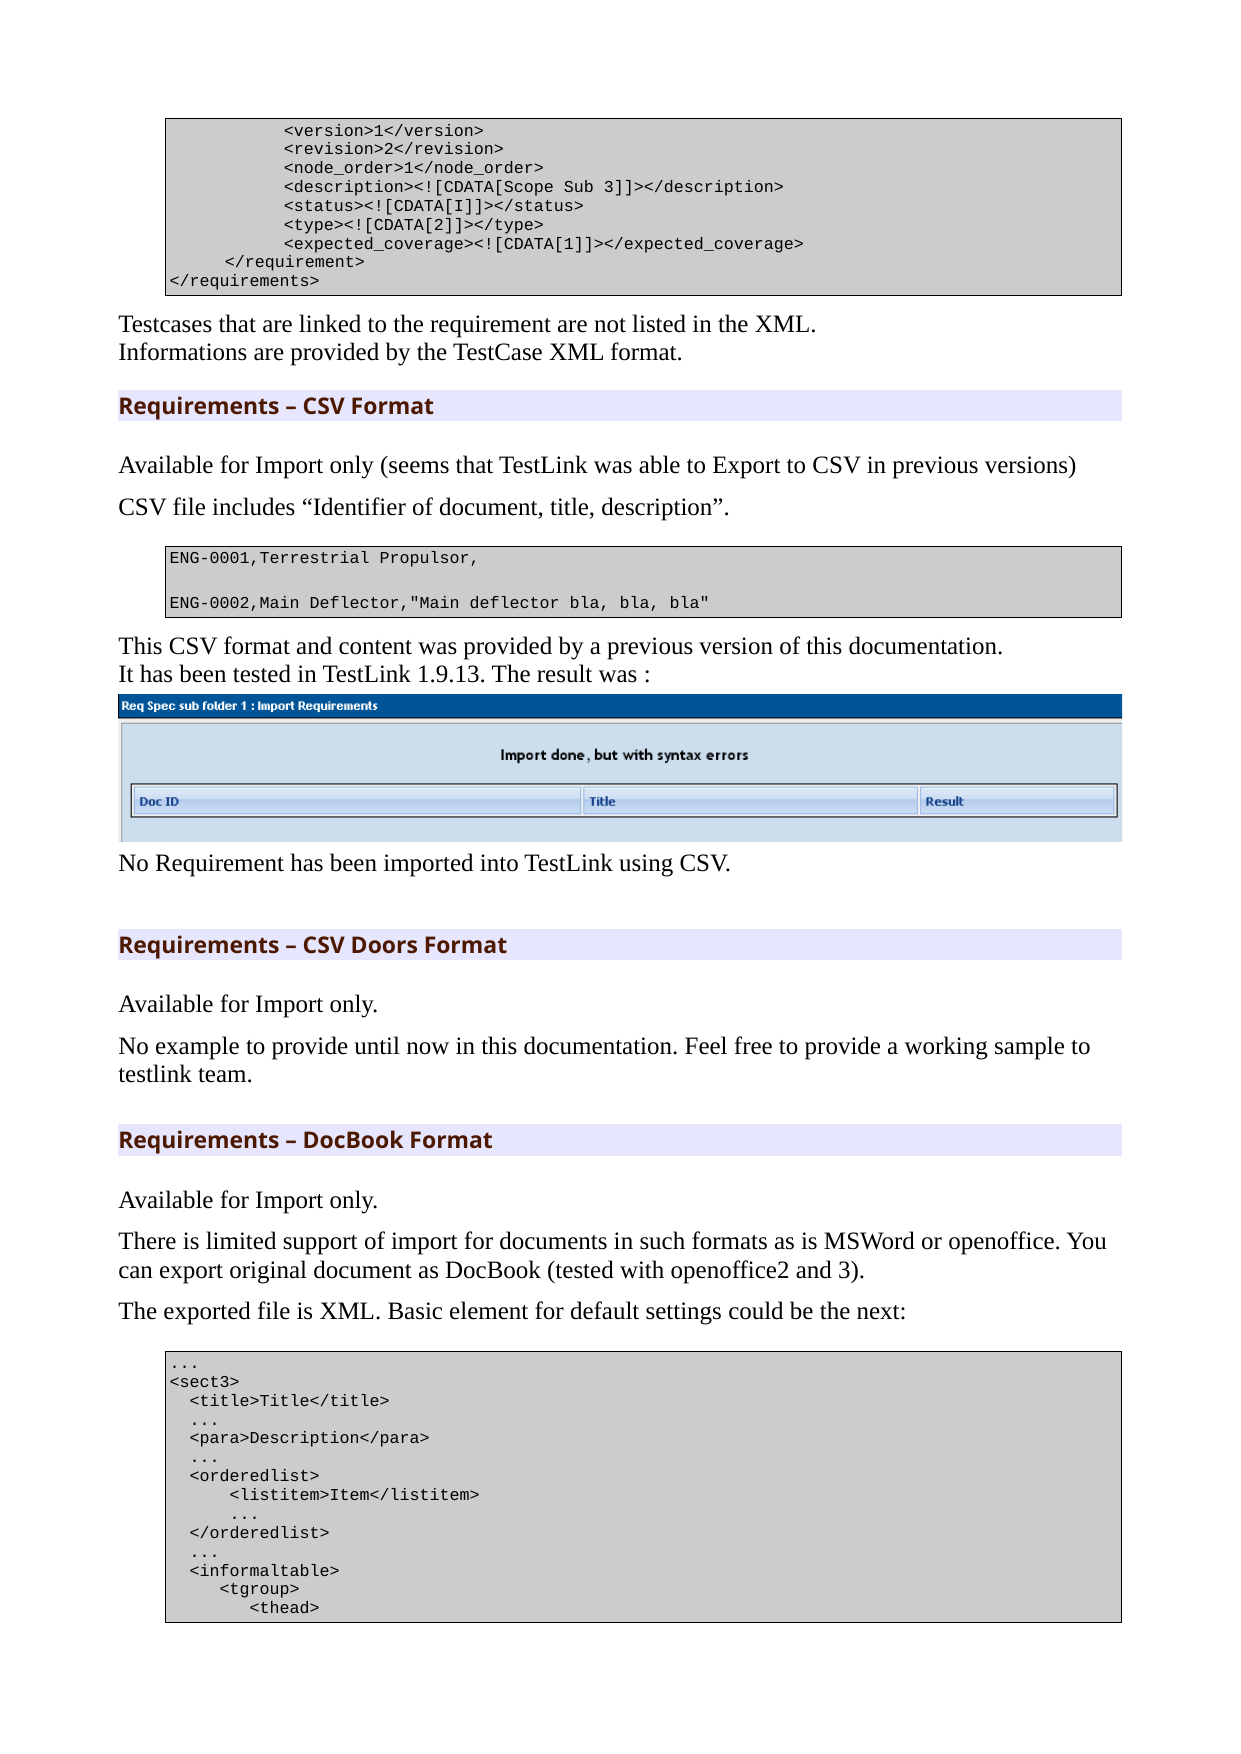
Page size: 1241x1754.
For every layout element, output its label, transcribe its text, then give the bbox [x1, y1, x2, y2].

text Available for Import only. [118, 989, 1122, 1018]
text ENG-0001,Terrestrial Propulsor, [166, 547, 1121, 569]
text Informations are provided by the TestCase XML format. [118, 337, 1122, 366]
text <version>1</version> <revision>2</revision> <node_order>1</node_order> <description><![CDATA[Scope Sub 3]]></description> <status><![CDATA[I]]></status> <type><![CDATA[2]]></type> <expected_coverage><![CDATA[1]]></expected_coverage> </requirement> </requirements> [166, 119, 1121, 295]
text No example to provide until now in this documentation. Feel free to provide a working sample to testlink team. [118, 1031, 1122, 1088]
text No Requirement has been imported into TestLink using CSV. [118, 842, 1122, 876]
picture [118, 694, 1123, 842]
text This CSV format and content was provided by a previous version of this documentation. [118, 631, 1122, 659]
subtitle Requirements – CSV Format [118, 390, 1122, 421]
text Testcases that are linked to the requirement are not listed in the XML. [118, 309, 1122, 337]
text Available for Import only. [118, 1185, 1122, 1214]
text CSV file includes “Identifier of document, title, description”. [118, 492, 1122, 521]
text There is limited support of import for documents in such formats as is MSWord or openoffice. You can export original document as DocBook (tested with openoffice2 and 3). [118, 1226, 1122, 1284]
subtitle Requirements – CSV Doors Format [118, 929, 1122, 960]
text Available for Import only (seems that TestLink was able to Export to CSV in previous versions) [118, 451, 1122, 479]
subtitle Requirements – DocBook Format [118, 1124, 1122, 1156]
text ... <sect3> <title>Title</title> ... <para>Description</para> ... <orderedlist> <listitem>Item</listitem> ... </orderedlist> ... <informaltable> <tgroup> <thead> [166, 1352, 1121, 1622]
text The exported file is XML. Basic element for default settings could be the next: [118, 1296, 1122, 1325]
text It has been tested in TestLink 1.9.13. The result was : [118, 659, 1122, 688]
text [118, 688, 1122, 694]
text ENG-0002,Main Deflector,"Main deflector bla, bla, bla" [166, 591, 1121, 617]
